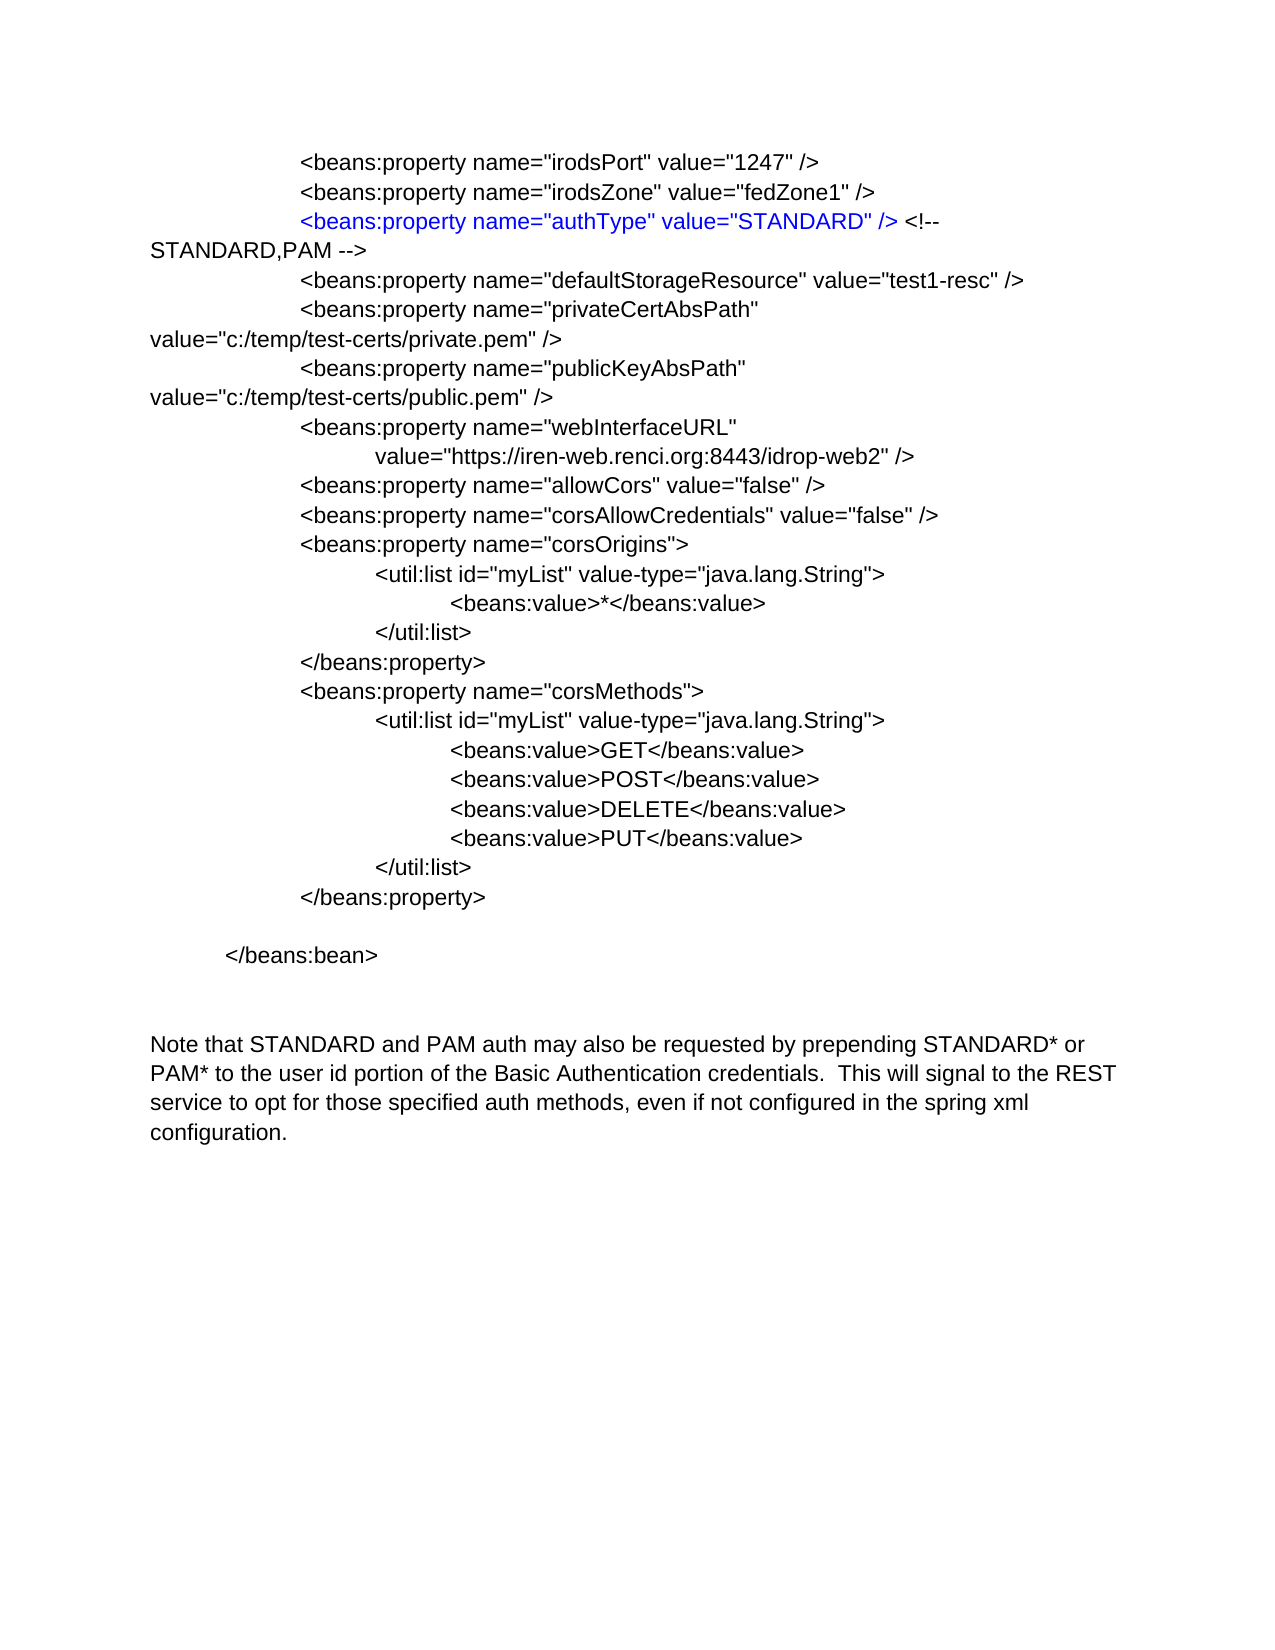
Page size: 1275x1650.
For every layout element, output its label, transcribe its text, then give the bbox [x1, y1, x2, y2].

text </util:list> [150, 855, 1125, 881]
text <beans:value>POST</beans:value> [150, 767, 1125, 792]
text <beans:property name="irodsPort" value="1247" /> [150, 150, 1125, 176]
text </beans:property> [150, 649, 1125, 675]
text </util:list> [150, 620, 1125, 646]
text value="https://iren-web.renci.org:8443/idrop-web2" /> [150, 444, 1125, 469]
text </beans:property> [150, 884, 1125, 910]
text <beans:property name="corsMethods"> [150, 679, 1125, 704]
text <beans:value>DELETE</beans:value> [150, 796, 1125, 822]
text <beans:property name="allowCors" value="false" /> [150, 473, 1125, 499]
text <beans:value>PUT</beans:value> [150, 826, 1125, 851]
text <beans:value>*</beans:value> [150, 591, 1125, 616]
text <beans:property name="authType" value="STANDARD" /> <!-- STANDARD,PAM --> [150, 209, 1125, 264]
text <beans:property name="defaultStorageResource" value="test1-resc" /> [150, 267, 1125, 293]
text <beans:value>GET</beans:value> [150, 737, 1125, 763]
text Note that STANDARD and PAM auth may also be requested by prepending STANDARD* or PAM* to the user id portion of the Basic Authentication credentials. This will signal to the REST service to opt for those specified auth methods, even if not configured in the spring xml configuration. [150, 1031, 1125, 1145]
text <beans:property name="irodsZone" value="fedZone1" /> [150, 179, 1125, 205]
text <util:list id="myList" value-type="java.lang.String"> [150, 708, 1125, 734]
text </beans:bean> [150, 943, 1125, 969]
text <beans:property name="publicKeyAbsPath" value="c:/temp/test-certs/public.pem" /> [150, 356, 1125, 411]
text <beans:property name="webInterfaceURL" [150, 414, 1125, 440]
text <util:list id="myList" value-type="java.lang.String"> [150, 561, 1125, 587]
text <beans:property name="corsOrigins"> [150, 532, 1125, 557]
text <beans:property name="corsAllowCredentials" value="false" /> [150, 502, 1125, 528]
text <beans:property name="privateCertAbsPath" value="c:/temp/test-certs/private.pem" /> [150, 297, 1125, 352]
